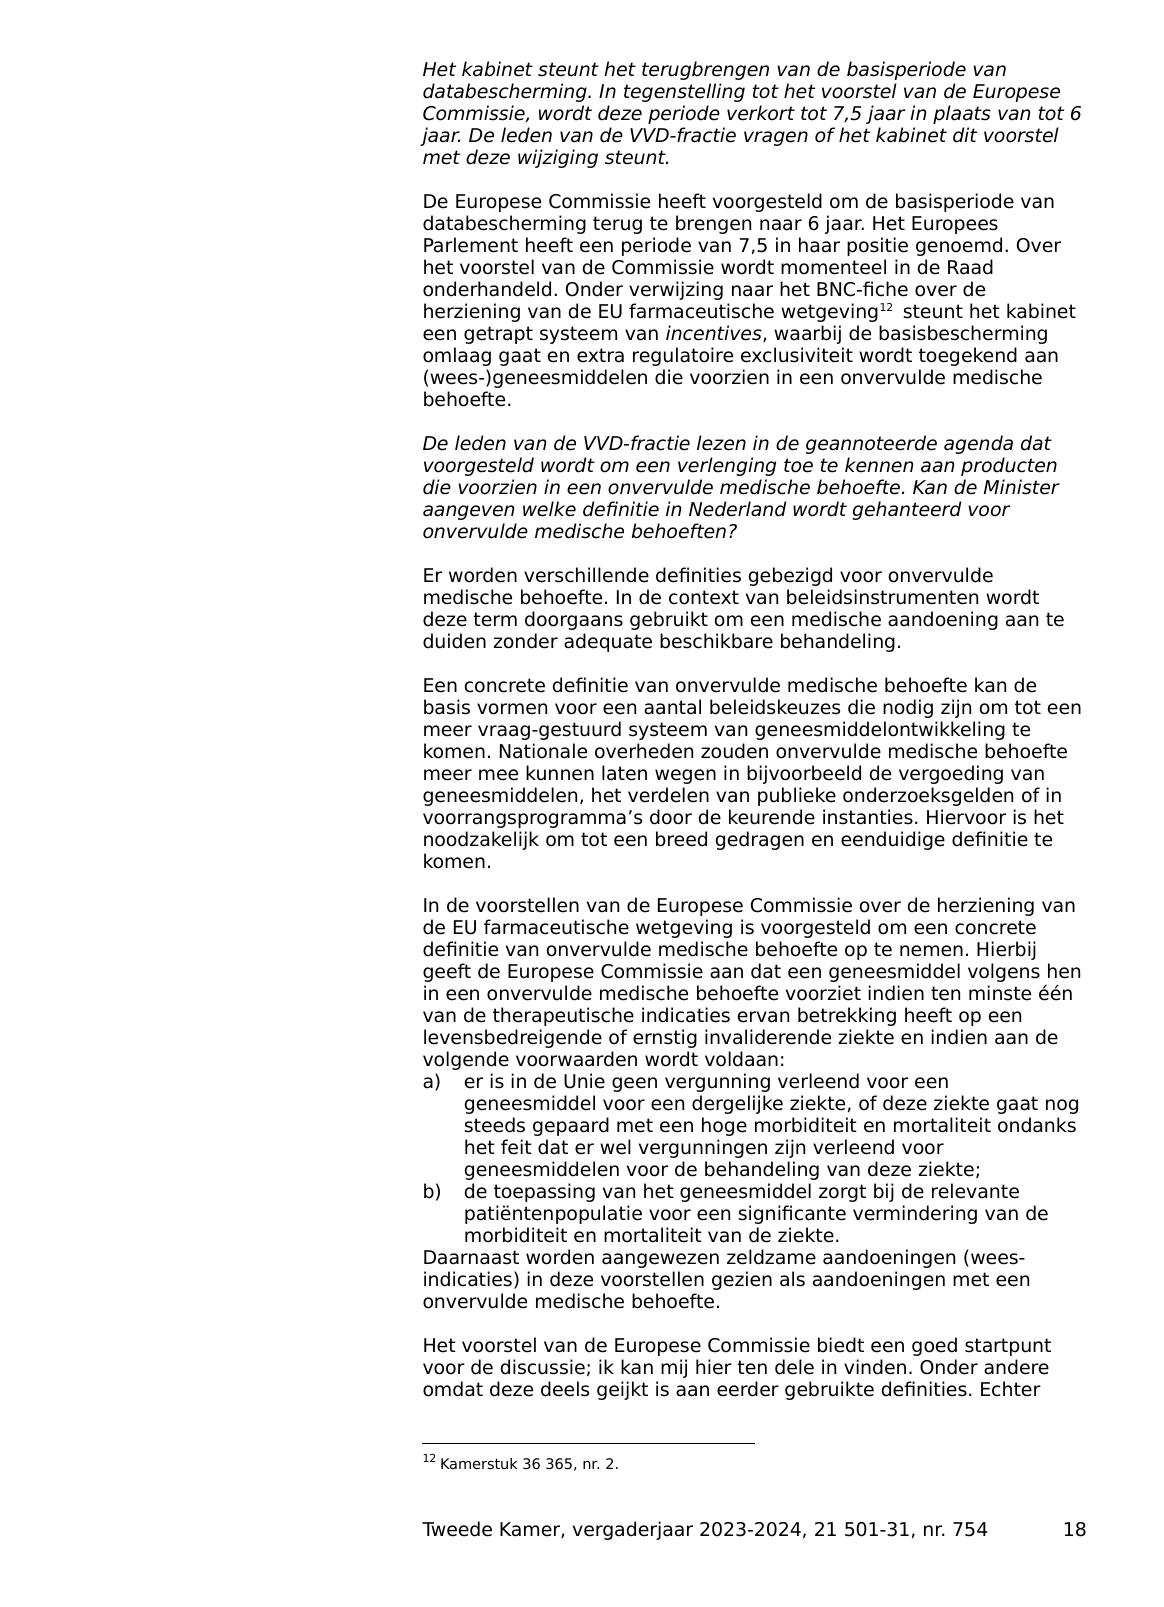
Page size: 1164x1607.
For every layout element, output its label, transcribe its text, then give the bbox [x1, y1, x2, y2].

text Daarnaast worden aangewezen zeldzame aandoeningen (wees-indicaties) in deze voorstellen gezien als aandoeningen met een onvervulde medische behoefte. [422, 1247, 1087, 1313]
text b) de toepassing van het geneesmiddel zorgt bij de relevante patiëntenpopulatie voor een significante vermindering van de morbiditeit en mortaliteit van de ziekte. [422, 1181, 1087, 1247]
text Een concrete definitie van onvervulde medische behoefte kan de basis vormen voor een aantal beleidskeuzes die nodig zijn om tot een meer vraag-gestuurd systeem van geneesmiddelontwikkeling te komen. Nationale overheden zouden onvervulde medische behoefte meer mee kunnen laten wegen in bijvoorbeeld de vergoeding van geneesmiddelen, het verdelen van publieke onderzoeksgelden of in voorrangsprogramma’s door de keurende instanties. Hiervoor is het noodzakelijk om tot een breed gedragen en eenduidige definitie te komen. [422, 675, 1087, 873]
text In de voorstellen van de Europese Commissie over de herziening van de EU farmaceutische wetgeving is voorgesteld om een concrete definitie van onvervulde medische behoefte op te nemen. Hierbij geeft de Europese Commissie aan dat een geneesmiddel volgens hen in een onvervulde medische behoefte voorziet indien ten minste één van de therapeutische indicaties ervan betrekking heeft op een levensbedreigende of ernstig invaliderende ziekte en indien aan de volgende voorwaarden wordt voldaan: [422, 895, 1087, 1071]
text Kamerstuk 36 365, nr. 2. [422, 1452, 1087, 1474]
text De Europese Commissie heeft voorgesteld om de basisperiode van databescherming terug te brengen naar 6 jaar. Het Europees Parlement heeft een periode van 7,5 in haar positie genoemd. Over het voorstel van de Commissie wordt momenteel in de Raad onderhandeld. Onder verwijzing naar het BNC-fiche over de herziening van de EU farmaceutische wetgeving steunt het kabinet een getrapt systeem van incentives, waarbij de basisbescherming omlaag gaat en extra regulatoire exclusiviteit wordt toegekend aan (wees-)geneesmiddelen die voorzien in een onvervulde medische behoefte. [422, 191, 1087, 411]
text a) er is in de Unie geen vergunning verleend voor een geneesmiddel voor een dergelijke ziekte, of deze ziekte gaat nog steeds gepaard met een hoge morbiditeit en mortaliteit ondanks het feit dat er wel vergunningen zijn verleend voor geneesmiddelen voor de behandeling van deze ziekte; [422, 1071, 1087, 1181]
text Er worden verschillende definities gebezigd voor onvervulde medische behoefte. In de context van beleidsinstrumenten wordt deze term doorgaans gebruikt om een medische aandoening aan te duiden zonder adequate beschikbare behandeling. [422, 565, 1087, 653]
text Het kabinet steunt het terugbrengen van de basisperiode van databescherming. In tegenstelling tot het voorstel van de Europese Commissie, wordt deze periode verkort tot 7,5 jaar in plaats van tot 6 jaar. De leden van de VVD-fractie vragen of het kabinet dit voorstel met deze wijziging steunt. [422, 59, 1087, 169]
text Het voorstel van de Europese Commissie biedt een goed startpunt voor de discussie; ik kan mij hier ten dele in vinden. Onder andere omdat deze deels geijkt is aan eerder gebruikte definities. Echter [422, 1335, 1087, 1401]
text De leden van de VVD-fractie lezen in de geannoteerde agenda dat voorgesteld wordt om een verlenging toe te kennen aan producten die voorzien in een onvervulde medische behoefte. Kan de Minister aangeven welke definitie in Nederland wordt gehanteerd voor onvervulde medische behoeften? [422, 433, 1087, 543]
